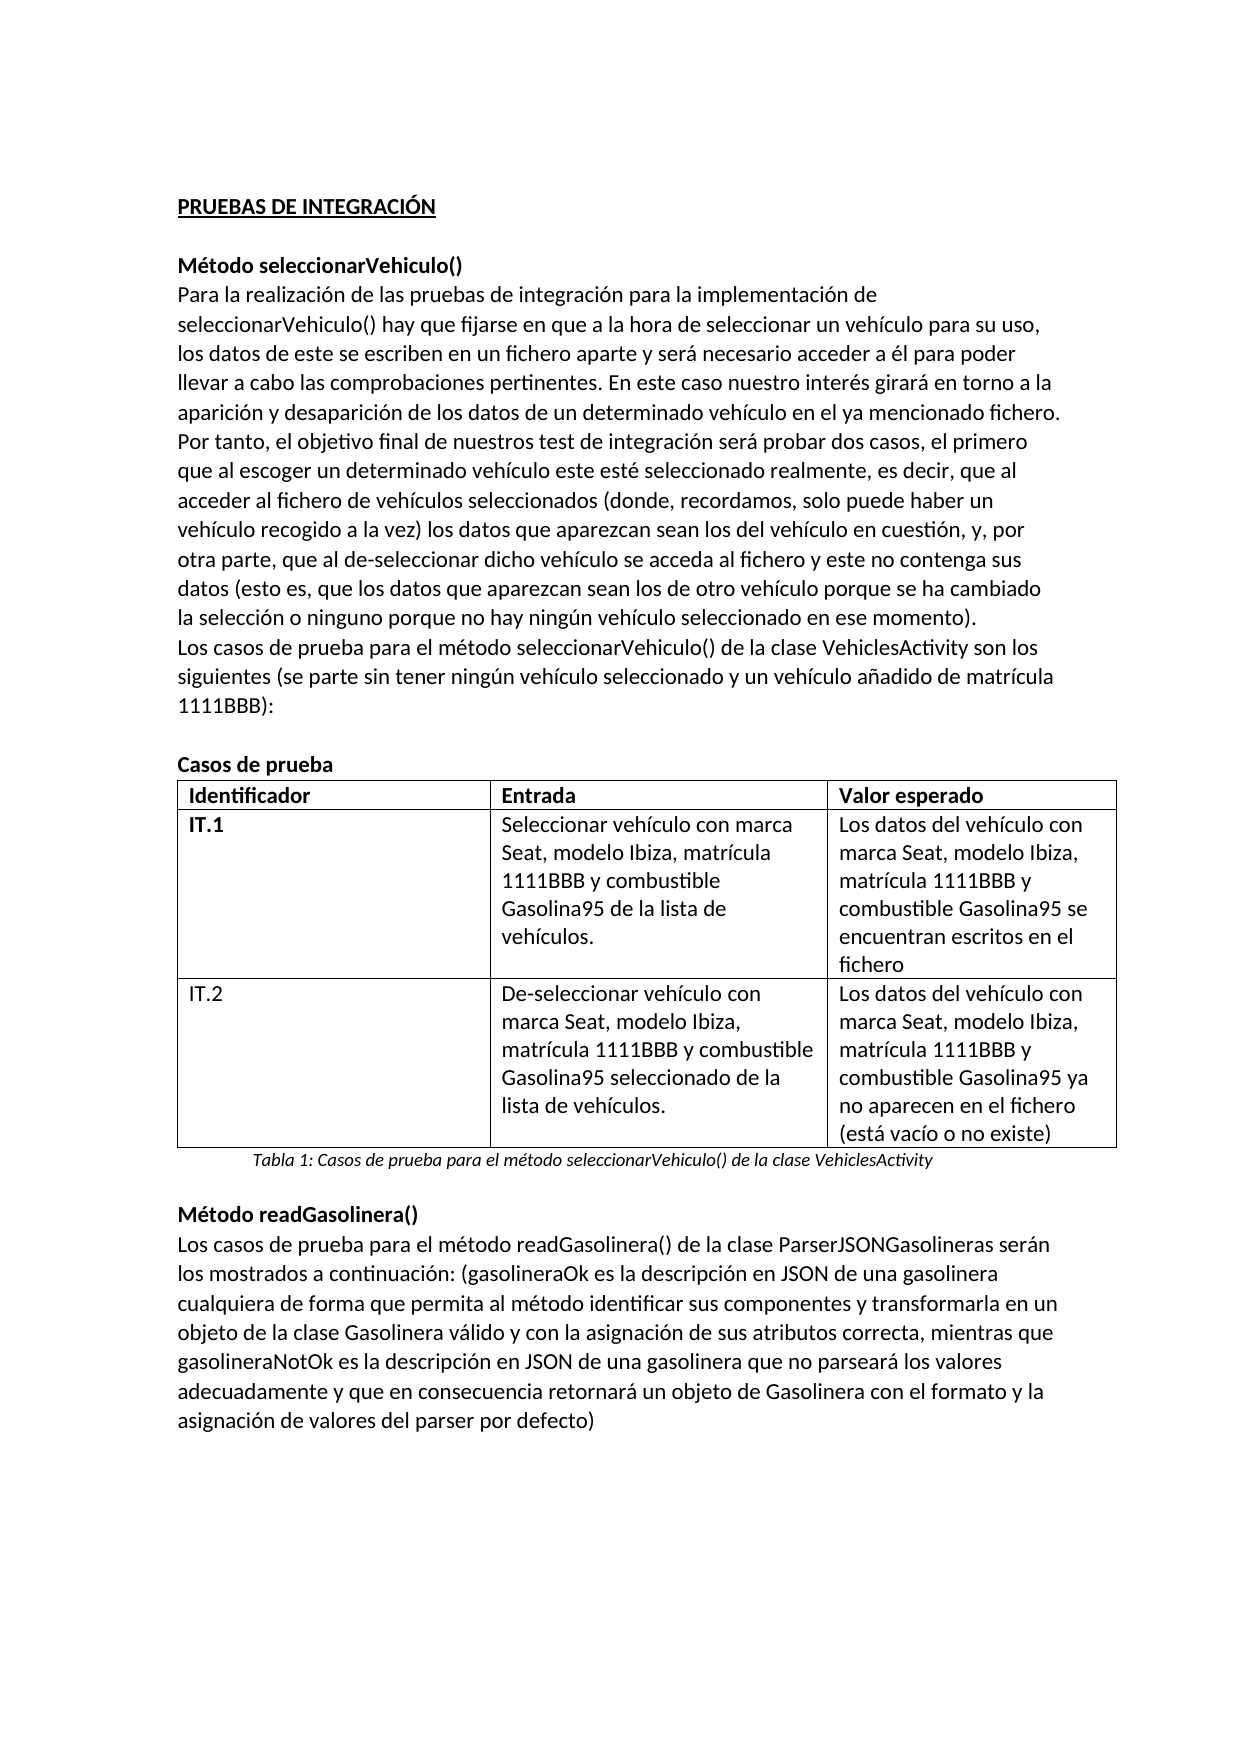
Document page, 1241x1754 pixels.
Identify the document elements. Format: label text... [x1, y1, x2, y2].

text Para la realización de las pruebas de integración para la implementación de seleccionarVehiculo() hay que fijarse en que a la hora de seleccionar un vehículo para su uso, los datos de este se escriben en un fichero aparte y será necesario acceder a él para poder llevar a cabo las comprobaciones pertinentes. En este caso nuestro interés girará en torno a la aparición y desaparición de los datos de un determinado vehículo en el ya mencionado fichero. Por tanto, el objetivo final de nuestros test de integración será probar dos casos, el primero que al escoger un determinado vehículo este esté seleccionado realmente, es decir, que al acceder al fichero de vehículos seleccionados (donde, recordamos, solo puede haber un vehículo recogido a la vez) los datos que aparezcan sean los del vehículo en cuestión, y, por otra parte, que al de-seleccionar dicho vehículo se acceda al fichero y este no contenga sus datos (esto es, que los datos que aparezcan sean los de otro vehículo porque se ha cambiado la selección o ninguno porque no hay ningún vehículo seleccionado en ese momento). [177, 280, 1063, 632]
text Los casos de prueba para el método readGasolinera() de la clase ParserJSONGasolineras serán los mostrados a continuación: (gasolineraOk es la descripción en JSON de una gasolinera cualquiera de forma que permita al método identificar sus componentes y transformarla en un objeto de la clase Gasolinera válido y con la asignación de sus atributos correcta, mientras que gasolineraNotOk es la descripción en JSON de una gasolinera que no parseará los valores adecuadamente y que en consecuencia retornará un objeto de Gasolinera con el formato y la asignación de valores del parser por defecto) [177, 1230, 1063, 1434]
text Tabla 1: Casos de prueba para el método seleccionarVehiculo() de la clase VehiclesActivity [177, 1148, 1063, 1171]
table_cell Seleccionar vehículo con marca Seat, modelo Ibiza, matrícula 1111BBB y combustible Gasolina95 de la lista de vehículos. [491, 810, 827, 978]
table_header Valor esperado [828, 781, 1116, 809]
table_cell Los datos del vehículo con marca Seat, modelo Ibiza, matrícula 1111BBB y combustible Gasolina95 se encuentran escritos en el fichero [828, 810, 1116, 978]
text Casos de prueba [177, 750, 1063, 778]
table_cell De-seleccionar vehículo con marca Seat, modelo Ibiza, matrícula 1111BBB y combustible Gasolina95 seleccionado de la lista de vehículos. [491, 979, 827, 1147]
table_header Entrada [491, 781, 827, 809]
text Los casos de prueba para el método seleccionarVehiculo() de la clase VehiclesActivity son los siguientes (se parte sin tener ningún vehículo seleccionado y un vehículo añadido de matrícula 1111BBB): [177, 633, 1063, 720]
table_header Identificador [178, 781, 490, 809]
text PRUEBAS DE INTEGRACIÓN [177, 192, 1063, 220]
table_cell IT.1 [178, 810, 490, 978]
table_cell Los datos del vehículo con marca Seat, modelo Ibiza, matrícula 1111BBB y combustible Gasolina95 ya no aparecen en el fichero (está vacío o no existe) [828, 979, 1116, 1147]
text Método readGasolinera() [177, 1201, 1063, 1228]
table_cell IT.2 [178, 979, 490, 1147]
text Método seleccionarVehiculo() [177, 251, 1063, 279]
